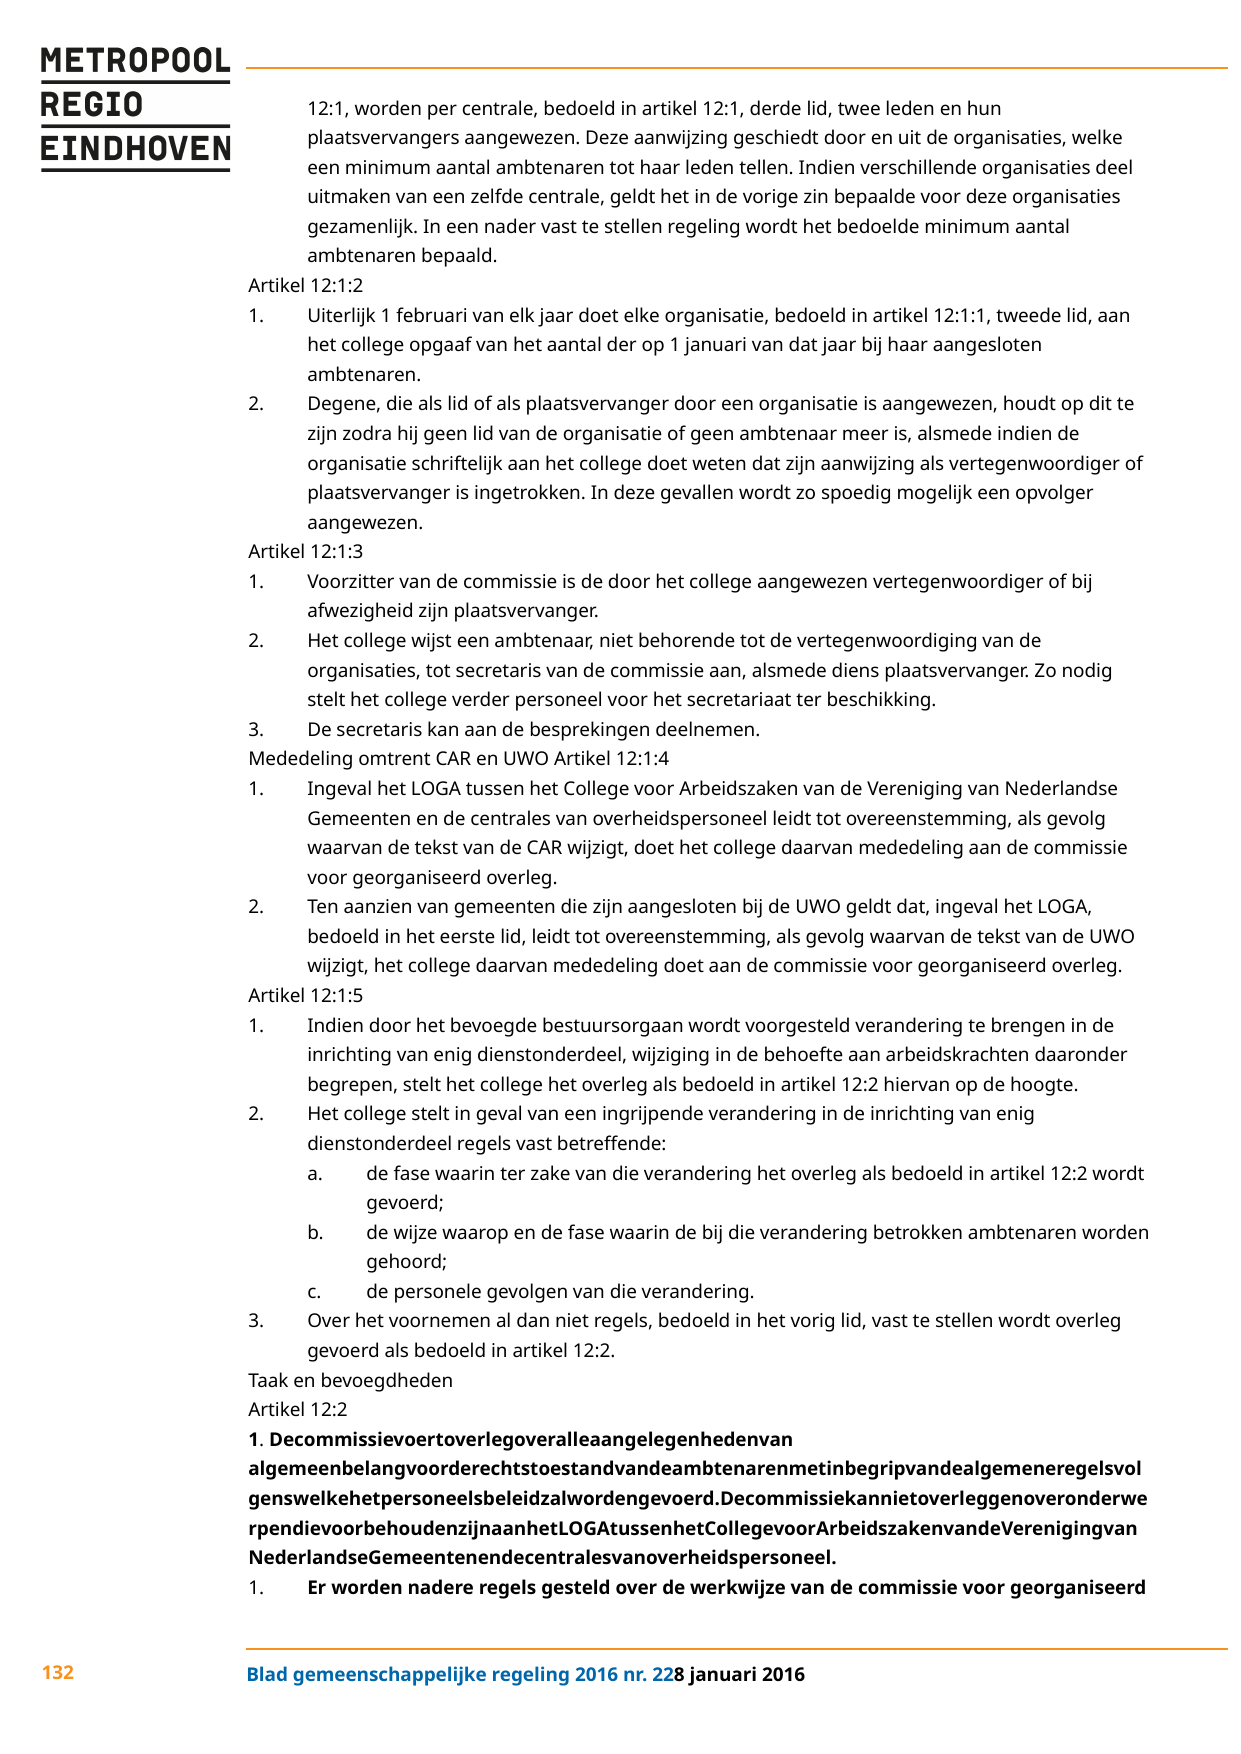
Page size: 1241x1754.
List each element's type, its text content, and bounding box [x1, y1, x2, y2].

list Voorzitter van de commissie is de door het college aangewezen vertegenwoordiger of bij afwezigheid zijn plaatsvervanger. [248, 568, 1152, 623]
text Artikel 12:1:5 [248, 982, 1152, 1008]
text 1. Decommissievoertoverlegoveralleaangelegenhedenvan algemeenbelangvoorderechtstoestandvandeambtenarenmetinbegripvandealgemeneregelsvolgenswelkehetpersoneelsbeleidzalwordengevoerd.DecommissiekannietoverleggenoveronderwerpendievoorbehoudenzijnaanhetLOGAtussenhetCollegevoorArbeidszakenvandeVerenigingvanNederlandseGemeentenendecentralesvanoverheidspersoneel. [248, 1426, 1152, 1570]
list de personele gevolgen van die verandering. [307, 1278, 1152, 1304]
list de wijze waarop en de fase waarin de bij die verandering betrokken ambtenaren worden gehoord; [307, 1219, 1152, 1274]
list Uiterlijk 1 februari van elk jaar doet elke organisatie, bedoeld in artikel 12:1:1, tweede lid, aan het college opgaaf van het aantal der op 1 januari van dat jaar bij haar aangesloten ambtenaren. [248, 302, 1152, 387]
list Er worden nadere regels gesteld over de werkwijze van de commissie voor georganiseerd [248, 1574, 1152, 1600]
list Ten aanzien van gemeenten die zijn aangesloten bij de UWO geldt dat, ingeval het LOGA, bedoeld in het eerste lid, leidt tot overeenstemming, als gevolg waarvan de tekst van de UWO wijzigt, het college daarvan mededeling doet aan de commissie voor georganiseerd overleg. [248, 893, 1152, 978]
list Degene, die als lid of als plaatsvervanger door een organisatie is aangewezen, houdt op dit te zijn zodra hij geen lid van de organisatie of geen ambtenaar meer is, alsmede indien de organisatie schriftelijk aan het college doet weten dat zijn aanwijzing als vertegenwoordiger of plaatsvervanger is ingetrokken. In deze gevallen wordt zo spoedig mogelijk een opvolger aangewezen. [248, 391, 1152, 535]
text Artikel 12:1:2 [248, 272, 1152, 298]
list Het college wijst een ambtenaar, niet behorende tot de vertegenwoordiging van de organisaties, tot secretaris van de commissie aan, alsmede diens plaatsvervanger. Zo nodig stelt het college verder personeel voor het secretariaat ter beschikking. [248, 627, 1152, 712]
list Indien door het bevoegde bestuursorgaan wordt voorgesteld verandering te brengen in de inrichting van enig dienstonderdeel, wijziging in de behoefte aan arbeidskrachten daaronder begrepen, stelt het college het overleg als bedoeld in artikel 12:2 hiervan op de hoogte. [248, 1012, 1152, 1097]
list Ingeval het LOGA tussen het College voor Arbeidszaken van de Vereniging van Nederlandse Gemeenten en de centrales van overheidspersoneel leidt tot overeenstemming, als gevolg waarvan de tekst van de CAR wijzigt, doet het college daarvan mededeling aan de commissie voor georganiseerd overleg. [248, 775, 1152, 890]
text Mededeling omtrent CAR en UWO Artikel 12:1:4 [248, 746, 1152, 771]
list 12:1, worden per centrale, bedoeld in artikel 12:1, derde lid, twee leden en hun plaatsvervangers aangewezen. Deze aanwijzing geschiedt door en uit de organisaties, welke een minimum aantal ambtenaren tot haar leden tellen. Indien verschillende organisaties deel uitmaken van een zelfde centrale, geldt het in de vorige zin bepaalde voor deze organisaties gezamenlijk. In een nader vast te stellen regeling wordt het bedoelde minimum aantal ambtenaren bepaald. [248, 95, 1152, 268]
list Het college stelt in geval van een ingrijpende verandering in de inrichting van enig dienstonderdeel regels vast betreffende: [248, 1101, 1152, 1156]
list Over het voornemen al dan niet regels, bedoeld in het vorig lid, vast te stellen wordt overleg gevoerd als bedoeld in artikel 12:2. [248, 1308, 1152, 1363]
list de fase waarin ter zake van die verandering het overleg als bedoeld in artikel 12:2 wordt gevoerd; [307, 1160, 1152, 1215]
list De secretaris kan aan de besprekingen deelnemen. [248, 716, 1152, 742]
picture [41, 47, 231, 172]
text Artikel 12:1:3 [248, 538, 1152, 564]
text Artikel 12:2 [248, 1396, 1152, 1422]
text Taak en bevoegdheden [248, 1367, 1152, 1393]
